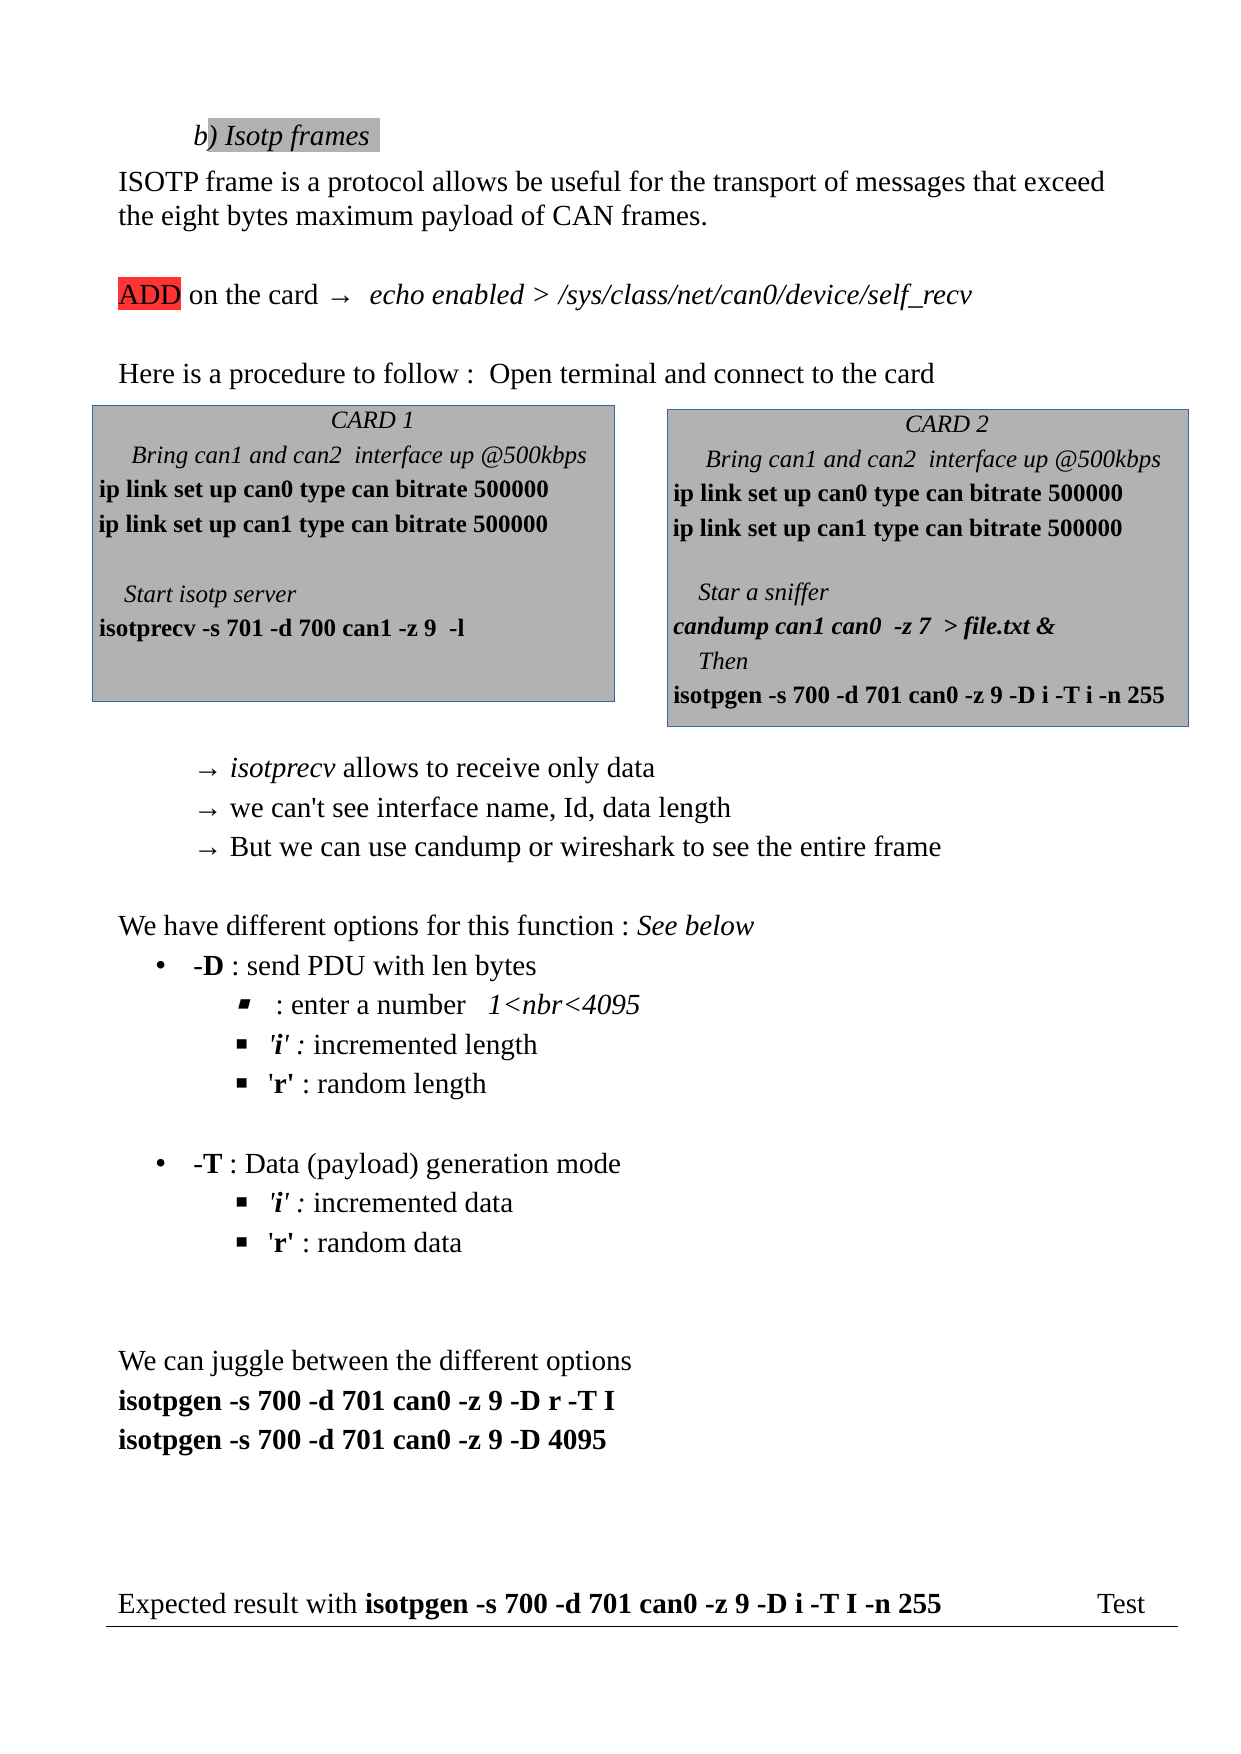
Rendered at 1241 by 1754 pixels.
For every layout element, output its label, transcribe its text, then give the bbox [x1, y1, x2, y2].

table_header Test [1064, 1580, 1178, 1626]
text We have different options for this function : See below [118, 908, 1122, 942]
list → we can't see interface name, Id, data length [156, 790, 1122, 823]
list 'r' : random data [231, 1225, 1122, 1258]
text ADD on the card → echo enabled > /sys/class/net/can0/device/self_recv [118, 277, 1122, 310]
list → isotprecv allows to receive only data [156, 751, 1122, 784]
text isotpgen -s 700 -d 701 can0 -z 9 -D 4095 [118, 1422, 1122, 1456]
list -D : send PDU with len bytes [156, 948, 1122, 982]
list 'r' : random length [231, 1067, 1122, 1100]
table_header Expected result with isotpgen -s 700 -d 701 can0 -z 9 -D i -T I -n 255 [106, 1580, 1063, 1626]
list → But we can use candump or wireshark to see the entire frame [156, 829, 1122, 863]
text b) Isotp frames [118, 118, 1122, 152]
list -T : Data (payload) generation mode [156, 1146, 1122, 1179]
list : enter a number 1<nbr<4095 [231, 987, 1122, 1021]
text We can juggle between the different options [118, 1343, 1122, 1377]
text ISOTP frame is a protocol allows be useful for the transport of messages that exceed the eight bytes maximum payload of CAN frames. [118, 164, 1122, 231]
list 'i' : incremented data [231, 1185, 1122, 1219]
text isotpgen -s 700 -d 701 can0 -z 9 -D r -T I [118, 1383, 1122, 1416]
text Here is a procedure to follow : Open terminal and connect to the card [118, 356, 1122, 389]
list 'i' : incremented length [231, 1027, 1122, 1061]
